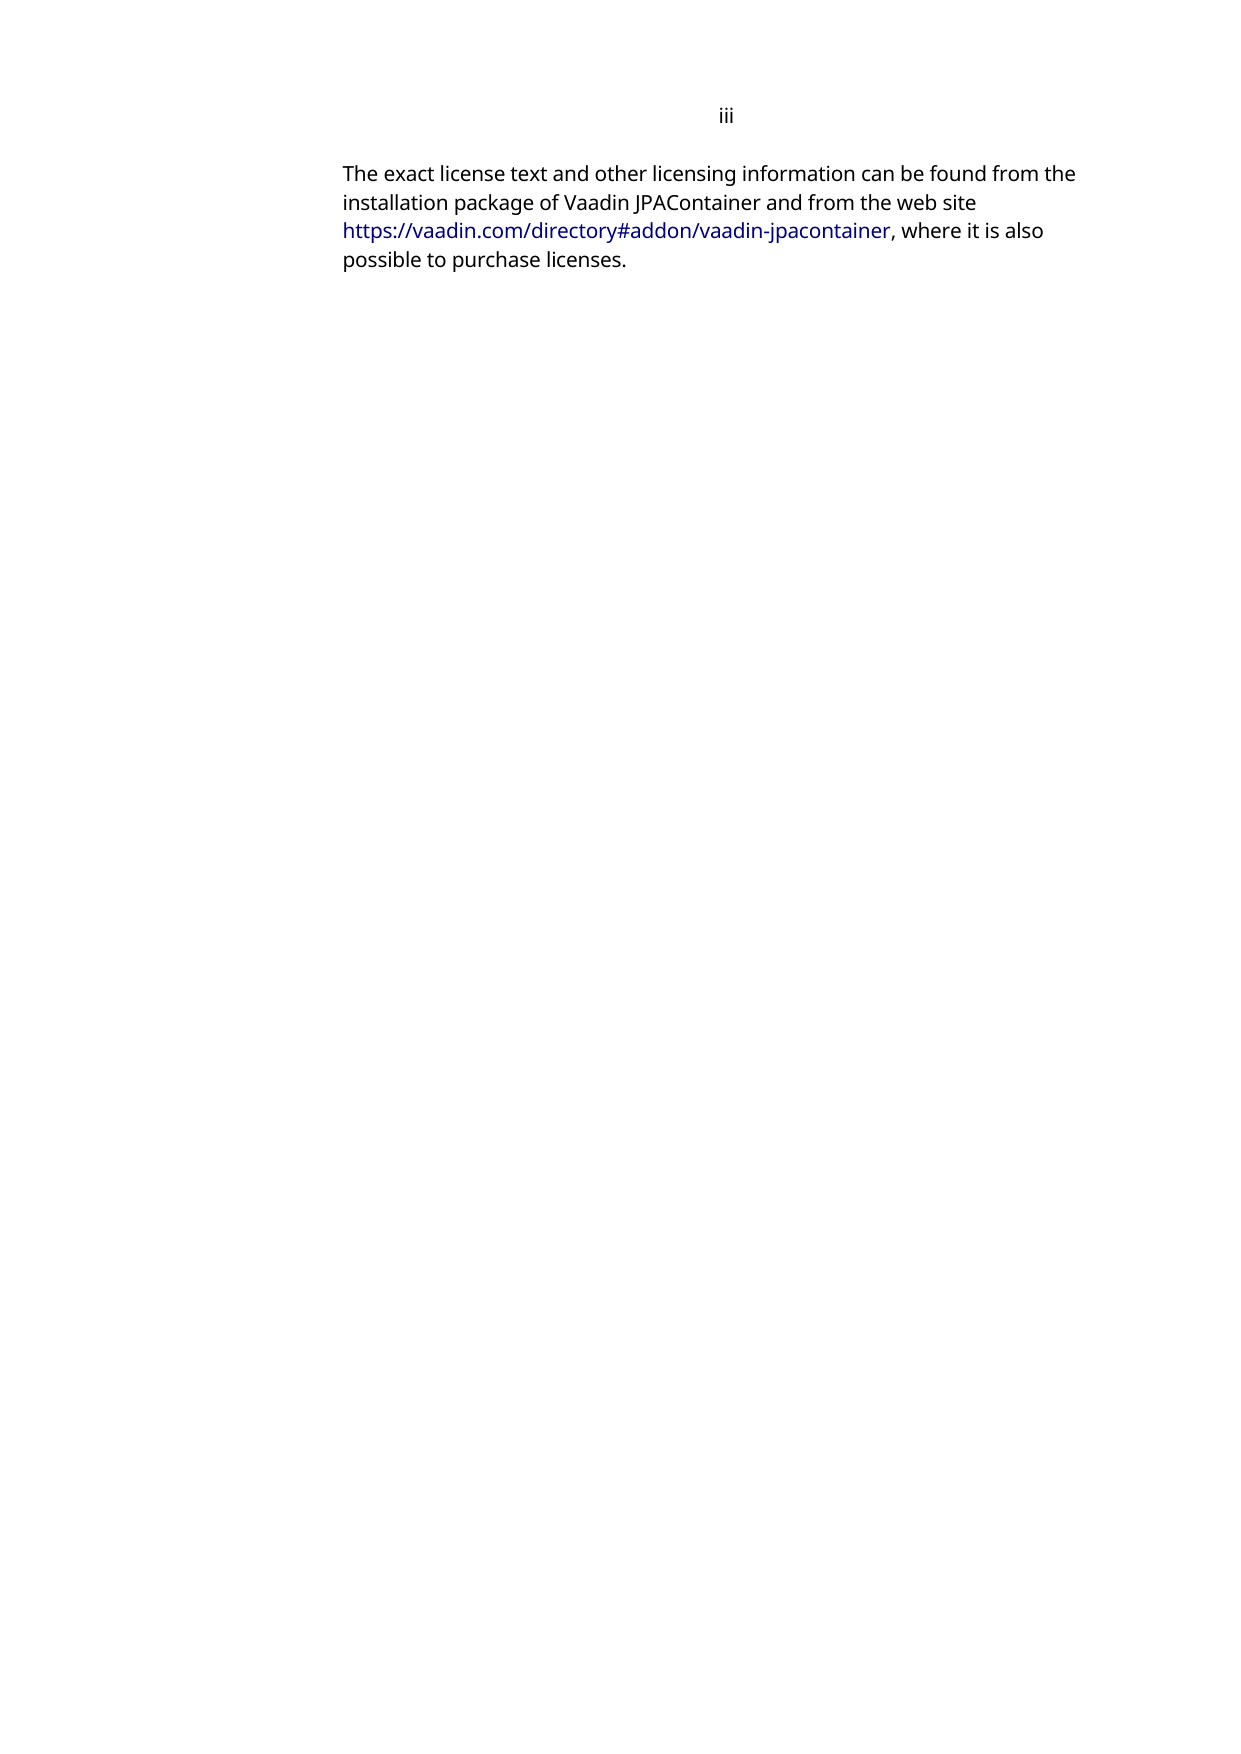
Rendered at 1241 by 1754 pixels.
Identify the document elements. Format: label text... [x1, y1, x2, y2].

text The exact license text and other licensing information can be found from the installation package of Vaadin JPAContainer and from the web site https://vaadin.com/directory#addon/vaadin-jpacontainer, where it is also possible to purchase licenses. [342, 159, 1093, 273]
